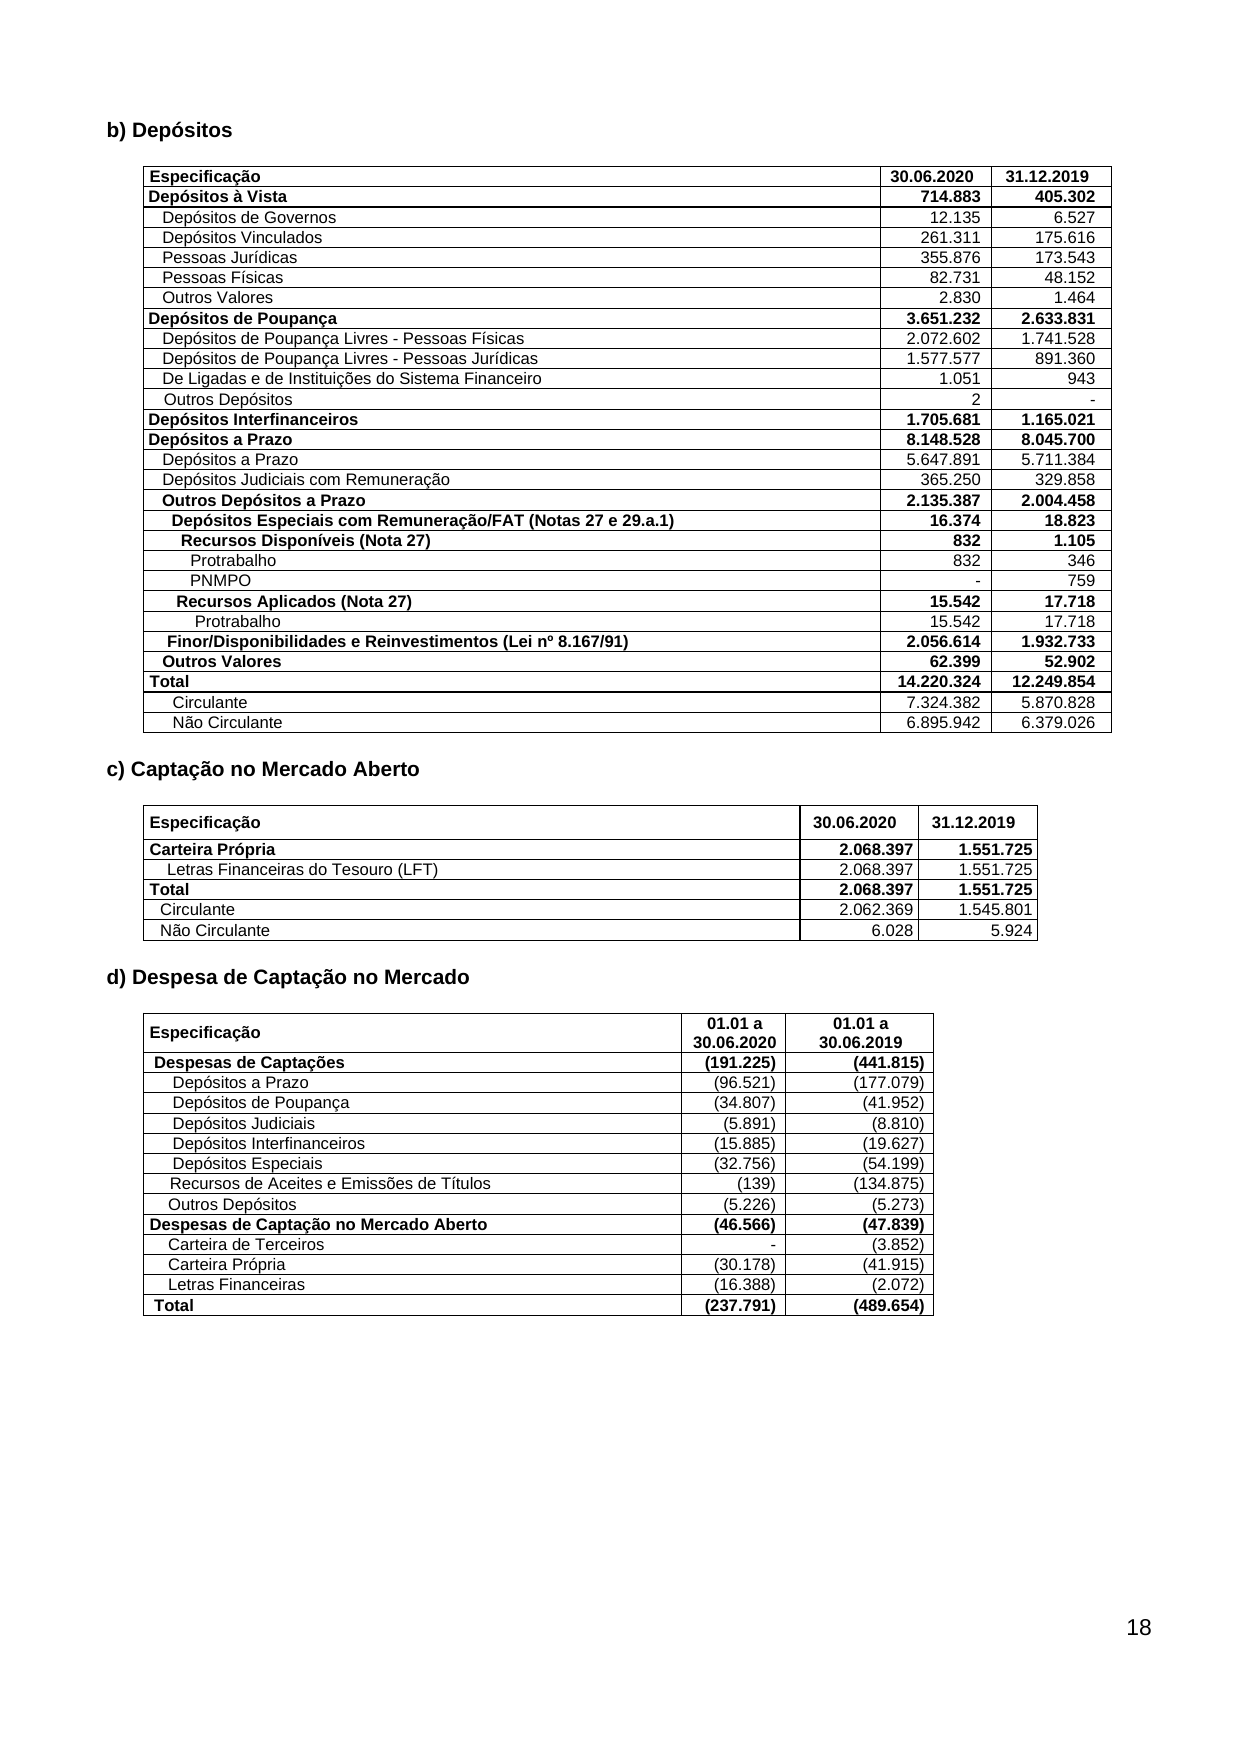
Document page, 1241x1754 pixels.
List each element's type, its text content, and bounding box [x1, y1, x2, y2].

table_header Especificação [144, 167, 880, 186]
table_cell Depósitos de Poupança Livres - Pessoas Físicas [144, 329, 880, 348]
table_cell Recursos Aplicados (Nota 27) [144, 591, 880, 611]
table_cell (16.388) [682, 1275, 785, 1294]
table_cell - [992, 389, 1111, 408]
table_cell 16.374 [881, 511, 991, 530]
table_cell Despesas de Captação no Mercado Aberto [144, 1215, 681, 1234]
table_cell (489.654) [786, 1295, 933, 1314]
table_cell 5.924 [919, 920, 1037, 939]
table_cell (5.226) [682, 1194, 785, 1213]
table_cell (15.885) [682, 1134, 785, 1153]
table_cell Outros Depósitos [144, 1194, 681, 1213]
table_header 31.12.2019 [992, 167, 1111, 186]
table_cell De Ligadas e de Instituições do Sistema Financeiro [144, 369, 880, 388]
table_cell (46.566) [682, 1215, 785, 1234]
table_cell Finor/Disponibilidades e Reinvestimentos (Lei nº 8.167/91) [144, 632, 880, 651]
table_cell 1.051 [881, 369, 991, 388]
table_cell Pessoas Jurídicas [144, 248, 880, 267]
table_cell Recursos de Aceites e Emissões de Títulos [144, 1174, 681, 1193]
table_cell Depósitos Vinculados [144, 228, 880, 247]
table_cell Despesas de Captações [144, 1053, 681, 1072]
table_cell Depósitos de Governos [144, 208, 880, 227]
table_cell 8.045.700 [992, 430, 1111, 449]
table_cell (8.810) [786, 1114, 933, 1133]
table_cell 2.135.387 [881, 490, 991, 509]
table_cell Depósitos a Prazo [144, 1073, 681, 1092]
table_cell Outros Depósitos [144, 389, 880, 408]
table_cell 17.718 [992, 612, 1111, 631]
table_cell 832 [881, 531, 991, 550]
subtitle b) Depósitos [106, 118, 1152, 142]
table_cell Protrabalho [144, 612, 880, 631]
table_cell Outros Depósitos a Prazo [144, 490, 880, 509]
table_cell 1.551.725 [919, 860, 1037, 879]
table_cell 1.464 [992, 288, 1111, 307]
table_cell (30.178) [682, 1255, 785, 1274]
table_cell (139) [682, 1174, 785, 1193]
table_header 31.12.2019 [919, 806, 1037, 838]
table_cell 2.830 [881, 288, 991, 307]
table_cell Depósitos Especiais com Remuneração/FAT (Notas 27 e 29.a.1) [144, 511, 880, 530]
table_cell Carteira Própria [144, 1255, 681, 1274]
table_cell 5.870.828 [992, 693, 1111, 712]
table_cell 1.551.725 [919, 880, 1037, 899]
table_cell Total [144, 1295, 681, 1314]
table_cell - [881, 571, 991, 590]
table_cell 759 [992, 571, 1111, 590]
table_cell 18.823 [992, 511, 1111, 530]
table_cell (5.273) [786, 1194, 933, 1213]
table_cell 943 [992, 369, 1111, 388]
table_cell Carteira Própria [144, 840, 799, 859]
table_cell 1.932.733 [992, 632, 1111, 651]
table_cell 14.220.324 [881, 672, 991, 691]
table_cell Letras Financeiras [144, 1275, 681, 1294]
table_cell Pessoas Físicas [144, 268, 880, 287]
table_cell (32.756) [682, 1154, 785, 1173]
table_header Especificação [144, 806, 799, 838]
table_cell 891.360 [992, 349, 1111, 368]
table_cell 2.004.458 [992, 490, 1111, 509]
table_cell 346 [992, 551, 1111, 570]
table_cell 1.577.577 [881, 349, 991, 368]
table_cell Depósitos à Vista [144, 187, 880, 206]
table_cell (441.815) [786, 1053, 933, 1072]
table_cell 175.616 [992, 228, 1111, 247]
table_cell Carteira de Terceiros [144, 1235, 681, 1254]
table_cell 2.068.397 [801, 880, 918, 899]
table_cell Depósitos de Poupança [144, 309, 880, 328]
table_cell 5.647.891 [881, 450, 991, 469]
table_cell 1.545.801 [919, 900, 1037, 919]
table_cell 3.651.232 [881, 309, 991, 328]
table_cell 2.062.369 [801, 900, 918, 919]
table_cell Depósitos Judiciais com Remuneração [144, 470, 880, 489]
table_cell (2.072) [786, 1275, 933, 1294]
table_cell Total [144, 672, 880, 691]
table_cell Recursos Disponíveis (Nota 27) [144, 531, 880, 550]
table_cell - [682, 1235, 785, 1254]
table_cell Circulante [144, 900, 799, 919]
table_cell Total [144, 880, 799, 899]
table_cell Depósitos Judiciais [144, 1114, 681, 1133]
subtitle d) Despesa de Captação no Mercado [106, 964, 1152, 988]
table_cell 261.311 [881, 228, 991, 247]
table_cell 355.876 [881, 248, 991, 267]
table_cell 17.718 [992, 591, 1111, 611]
table_cell 1.165.021 [992, 410, 1111, 429]
table_cell Depósitos Especiais [144, 1154, 681, 1173]
table_cell Depósitos a Prazo [144, 430, 880, 449]
table_cell 2.633.831 [992, 309, 1111, 328]
table_cell (41.915) [786, 1255, 933, 1274]
table_cell 6.895.942 [881, 713, 991, 732]
table_cell 62.399 [881, 652, 991, 671]
table_header 01.01 a 30.06.2020 [682, 1014, 785, 1052]
table_cell Outros Valores [144, 652, 880, 671]
table_header 30.06.2020 [801, 806, 918, 838]
table_cell 2 [881, 389, 991, 408]
table_cell 832 [881, 551, 991, 570]
table_cell 329.858 [992, 470, 1111, 489]
table_cell Protrabalho [144, 551, 880, 570]
table_header 01.01 a 30.06.2019 [786, 1014, 933, 1052]
subtitle c) Captação no Mercado Aberto [106, 757, 1152, 781]
table_cell (96.521) [682, 1073, 785, 1092]
table_cell 173.543 [992, 248, 1111, 267]
table_cell 1.105 [992, 531, 1111, 550]
table_cell 82.731 [881, 268, 991, 287]
table_cell Não Circulante [144, 920, 799, 939]
table_cell (3.852) [786, 1235, 933, 1254]
table_cell 2.072.602 [881, 329, 991, 348]
table_cell 12.135 [881, 208, 991, 227]
table_cell Outros Valores [144, 288, 880, 307]
table_cell Letras Financeiras do Tesouro (LFT) [144, 860, 799, 879]
table_cell Depósitos de Poupança Livres - Pessoas Jurídicas [144, 349, 880, 368]
table_cell 405.302 [992, 187, 1111, 206]
table_cell 365.250 [881, 470, 991, 489]
table_cell 2.056.614 [881, 632, 991, 651]
table_cell (47.839) [786, 1215, 933, 1234]
table_cell 2.068.397 [801, 840, 918, 859]
table_cell Depósitos Interfinanceiros [144, 1134, 681, 1153]
table_cell (5.891) [682, 1114, 785, 1133]
table_cell 5.711.384 [992, 450, 1111, 469]
table_cell PNMPO [144, 571, 880, 590]
table_header Especificação [144, 1014, 681, 1052]
table_cell 7.324.382 [881, 693, 991, 712]
table_cell (41.952) [786, 1093, 933, 1112]
table_cell (134.875) [786, 1174, 933, 1193]
table_cell Circulante [144, 693, 880, 712]
table_cell (237.791) [682, 1295, 785, 1314]
table_cell 8.148.528 [881, 430, 991, 449]
table_header 30.06.2020 [881, 167, 991, 186]
table_cell 1.551.725 [919, 840, 1037, 859]
table_cell 1.705.681 [881, 410, 991, 429]
table_cell Não Circulante [144, 713, 880, 732]
table_cell 714.883 [881, 187, 991, 206]
table_cell Depósitos de Poupança [144, 1093, 681, 1112]
table_cell (19.627) [786, 1134, 933, 1153]
table_cell (34.807) [682, 1093, 785, 1112]
table_cell 52.902 [992, 652, 1111, 671]
table_cell (177.079) [786, 1073, 933, 1092]
table_cell 1.741.528 [992, 329, 1111, 348]
table_cell 15.542 [881, 591, 991, 611]
table_cell (54.199) [786, 1154, 933, 1173]
table_cell 2.068.397 [801, 860, 918, 879]
table_cell 48.152 [992, 268, 1111, 287]
table_cell 15.542 [881, 612, 991, 631]
table_cell 6.527 [992, 208, 1111, 227]
table_cell 6.028 [801, 920, 918, 939]
table_cell 6.379.026 [992, 713, 1111, 732]
table_cell 12.249.854 [992, 672, 1111, 691]
table_cell (191.225) [682, 1053, 785, 1072]
table_cell Depósitos Interfinanceiros [144, 410, 880, 429]
table_cell Depósitos a Prazo [144, 450, 880, 469]
